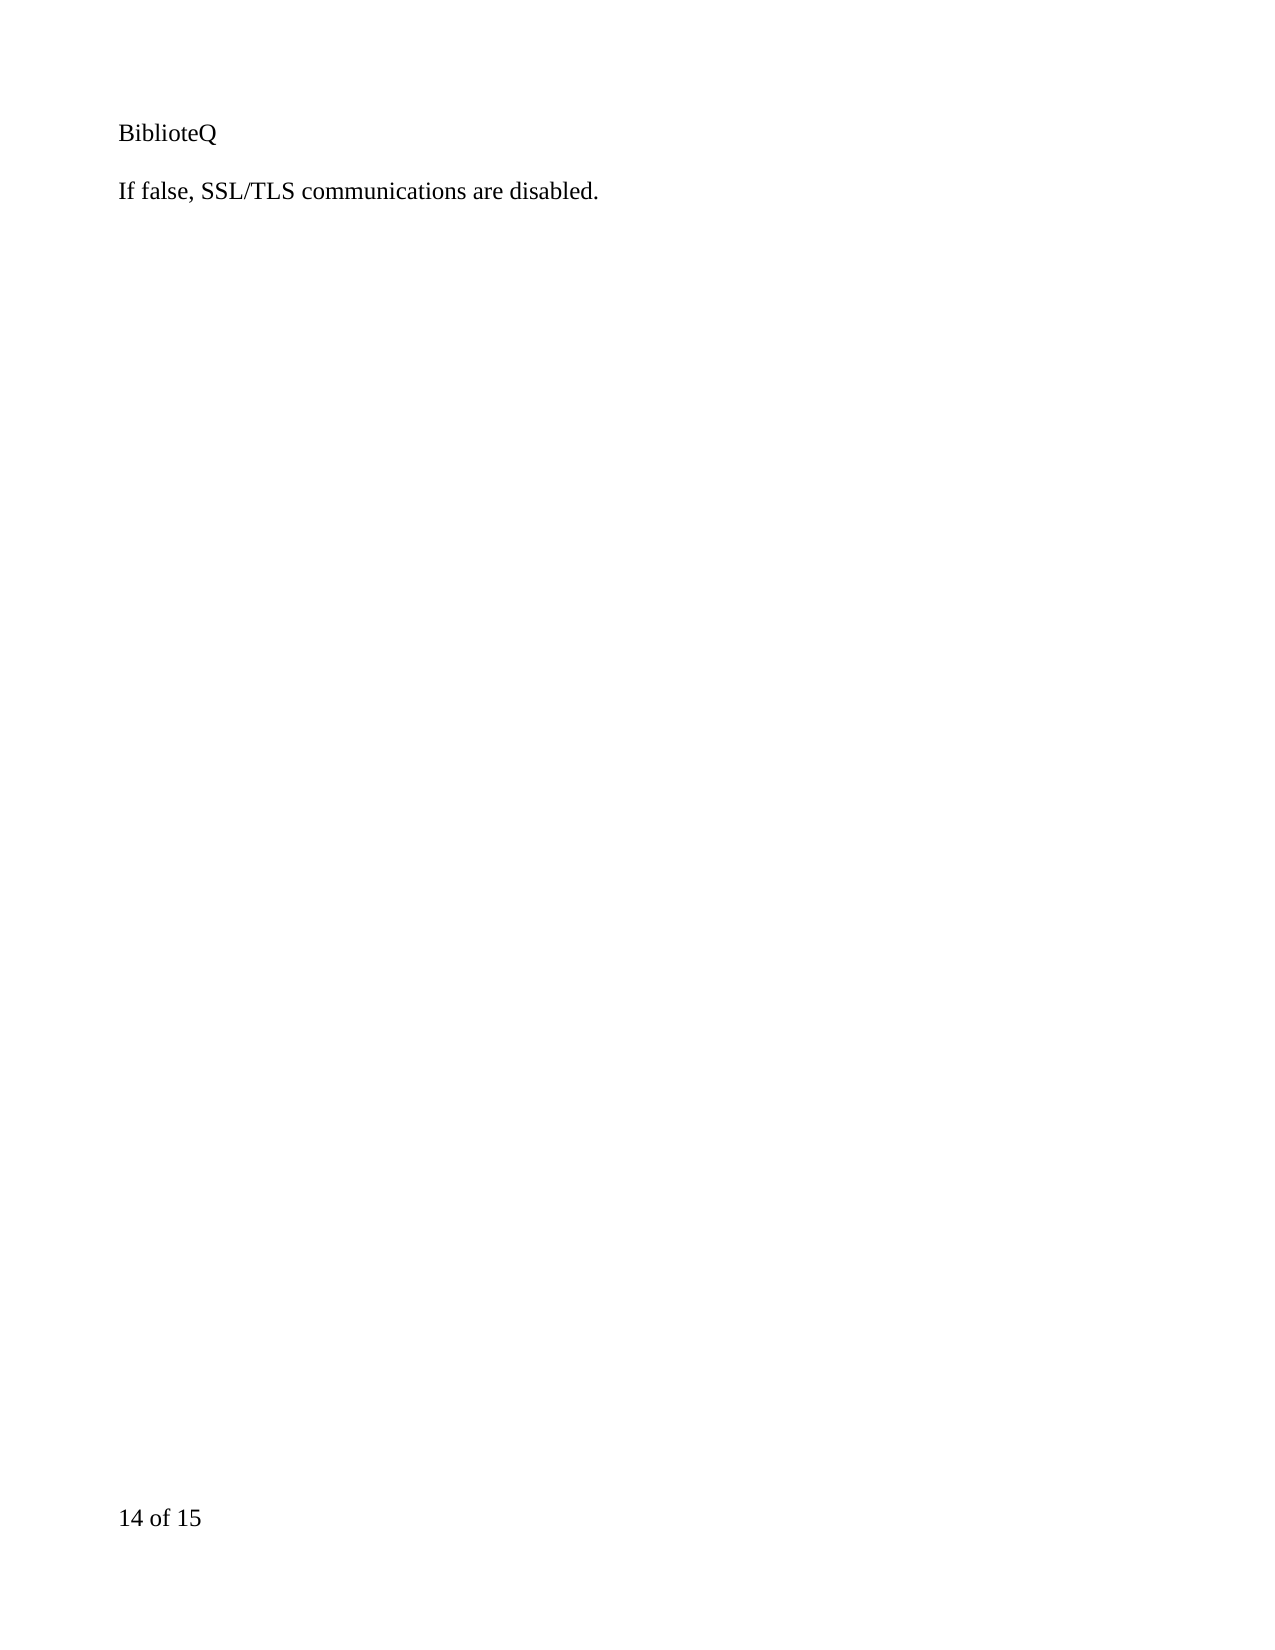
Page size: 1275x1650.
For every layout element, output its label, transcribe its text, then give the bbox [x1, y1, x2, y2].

text If false, SSL/TLS communications are disabled. [118, 176, 1157, 205]
